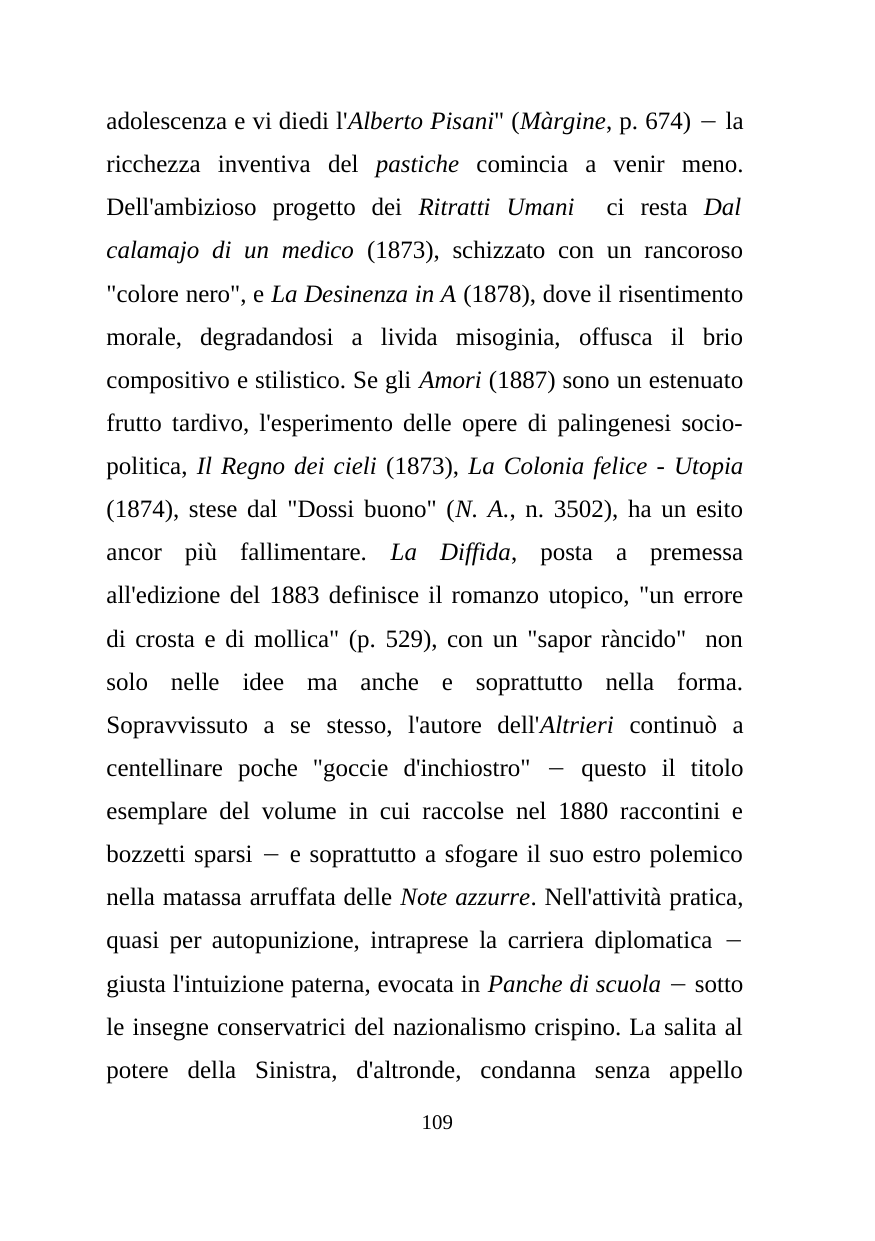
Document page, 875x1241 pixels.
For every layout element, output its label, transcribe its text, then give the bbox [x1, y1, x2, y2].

text adolescenza e vi diedi l'Alberto Pisani" (Màrgine, p. 674) ¾ la ricchezza inventiva del pastiche comincia a venir meno. Dell'ambizioso progetto dei Ritratti Umani ci resta Dal calamajo di un medico (1873), schizzato con un rancoroso "colore nero", e La Desinenza in A (1878), dove il risentimento morale, degradandosi a livida misoginia, offusca il brio compositivo e stilistico. Se gli Amori (1887) sono un estenuato frutto tardivo, l'esperimento delle opere di palingenesi socio-politica, Il Regno dei cieli (1873), La Colonia felice - Utopia (1874), stese dal "Dossi buono" (N. A., n. 3502), ha un esito ancor più fallimentare. La Diffida, posta a premessa all'edizione del 1883 definisce il romanzo utopico, "un errore di crosta e di mollica" (p. 529), con un "sapor ràncido" non solo nelle idee ma anche e soprattutto nella forma. Sopravvissuto a se stesso, l'autore dell'Altrieri continuò a centellinare poche "goccie d'inchiostro" ¾ questo il titolo esemplare del volume in cui raccolse nel 1880 raccontini e bozzetti sparsi ¾ e soprattutto a sfogare il suo estro polemico nella matassa arruffata delle Note azzurre. Nell'attività pratica, quasi per autopunizione, intraprese la carriera diplomatica ¾ giusta l'intuizione paterna, evocata in Panche di scuola ¾ sotto le insegne conservatrici del nazionalismo crispino. La salita al potere della Sinistra, d'altronde, condanna senza appello [106, 106, 743, 1084]
